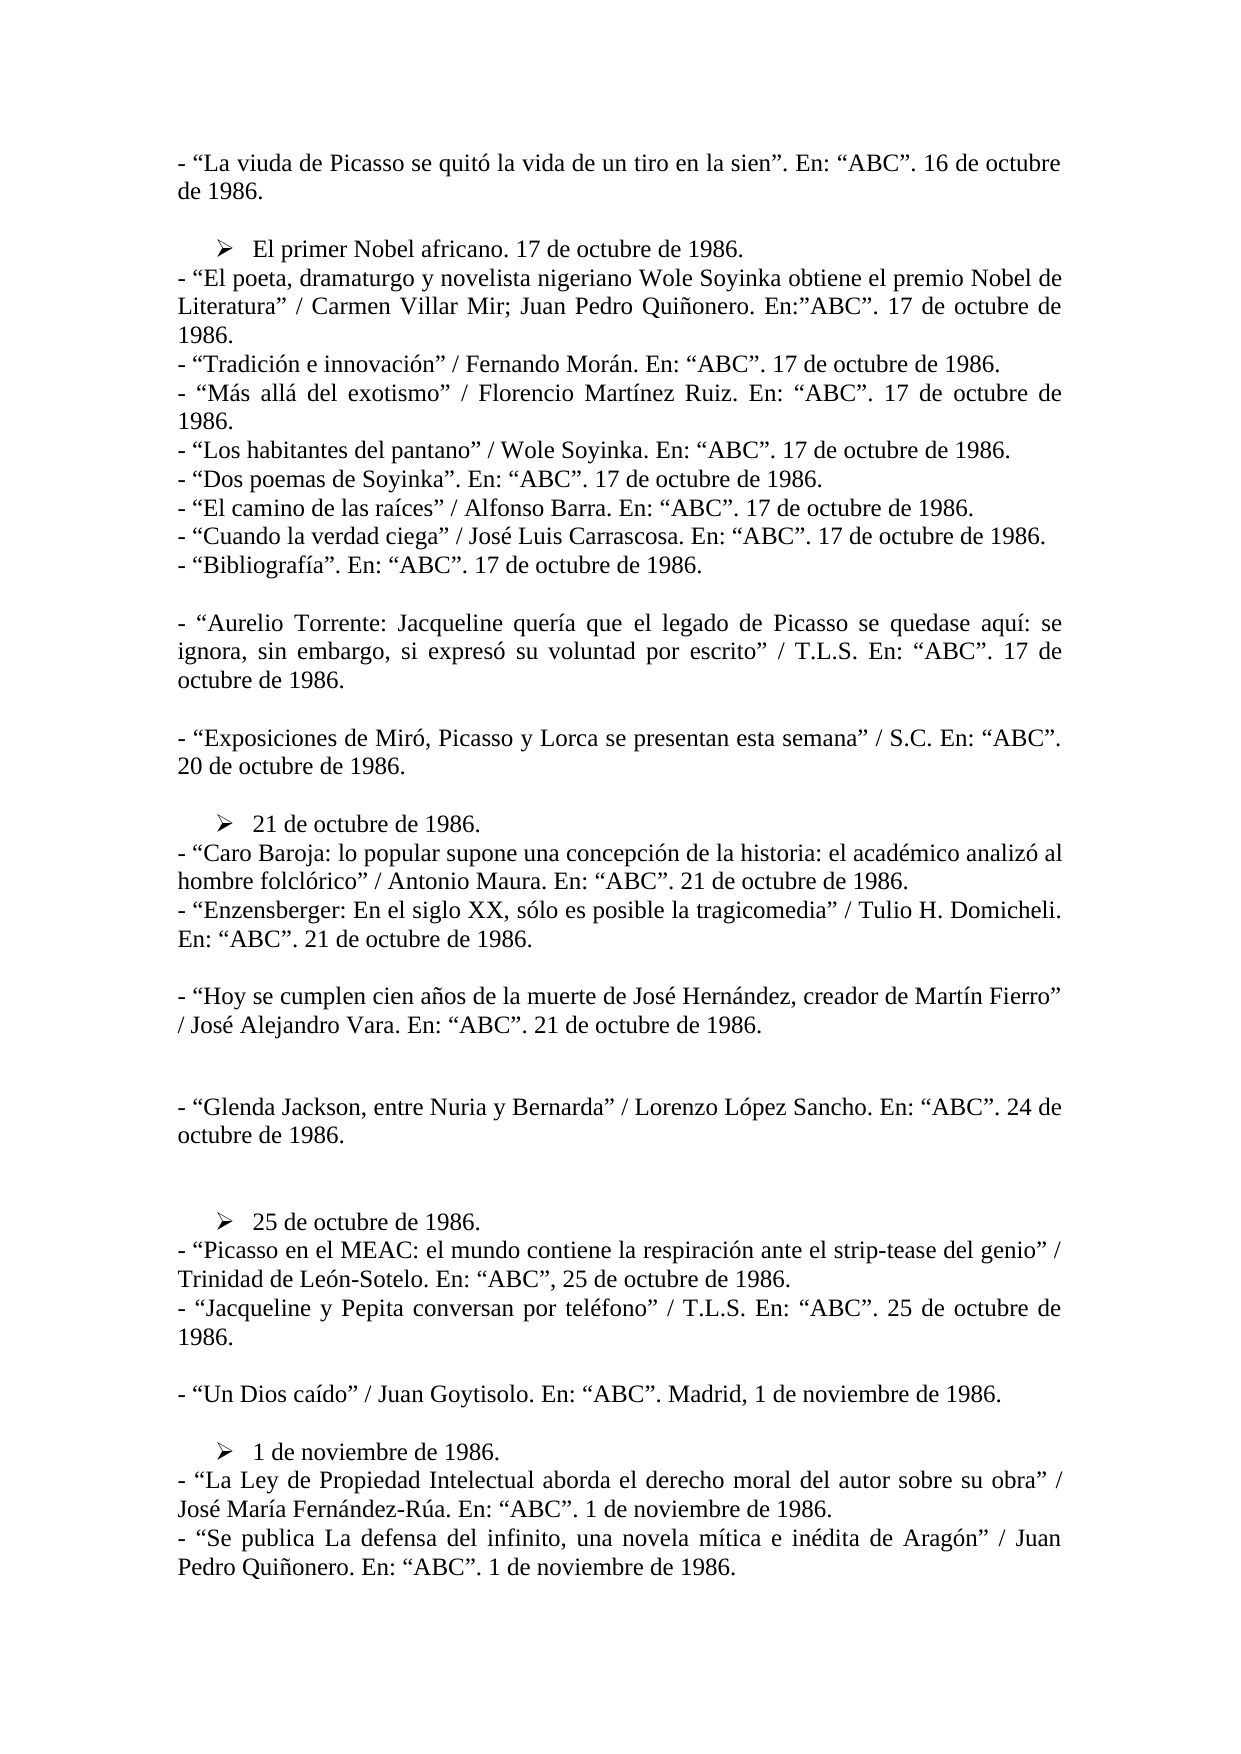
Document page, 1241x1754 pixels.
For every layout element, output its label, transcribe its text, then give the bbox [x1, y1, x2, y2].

text - “Dos poemas de Soyinka”. En: “ABC”. 17 de octubre de 1986. [177, 464, 1063, 493]
text - “Enzensberger: En el siglo XX, sólo es posible la tragicomedia” / Tulio H. Domicheli. En: “ABC”. 21 de octubre de 1986. [177, 895, 1063, 953]
text - “Glenda Jackson, entre Nuria y Bernarda” / Lorenzo López Sancho. En: “ABC”. 24 de octubre de 1986. [177, 1092, 1063, 1149]
text - “Bibliografía”. En: “ABC”. 17 de octubre de 1986. [177, 550, 1063, 579]
text - “Picasso en el MEAC: el mundo contiene la respiración ante el strip-tease del genio” / Trinidad de León-Sotelo. En: “ABC”, 25 de octubre de 1986. [177, 1235, 1063, 1293]
text - “Tradición e innovación” / Fernando Morán. En: “ABC”. 17 de octubre de 1986. [177, 349, 1063, 378]
list 25 de octubre de 1986. [215, 1207, 1063, 1235]
text - “Se publica La defensa del infinito, una novela mítica e inédita de Aragón” / Juan Pedro Quiñonero. En: “ABC”. 1 de noviembre de 1986. [177, 1523, 1063, 1580]
text - “El poeta, dramaturgo y novelista nigeriano Wole Soyinka obtiene el premio Nobel de Literatura” / Carmen Villar Mir; Juan Pedro Quiñonero. En:”ABC”. 17 de octubre de 1986. [177, 263, 1063, 349]
text - “La viuda de Picasso se quitó la vida de un tiro en la sien”. En: “ABC”. 16 de octubre de 1986. [177, 148, 1063, 205]
list 21 de octubre de 1986. [215, 809, 1063, 838]
text - “Jacqueline y Pepita conversan por teléfono” / T.L.S. En: “ABC”. 25 de octubre de 1986. [177, 1293, 1063, 1350]
text - “Aurelio Torrente: Jacqueline quería que el legado de Picasso se quedase aquí: se ignora, sin embargo, si expresó su voluntad por escrito” / T.L.S. En: “ABC”. 17 de octubre de 1986. [177, 608, 1063, 694]
text - “La Ley de Propiedad Intelectual aborda el derecho moral del autor sobre su obra” / José María Fernández-Rúa. En: “ABC”. 1 de noviembre de 1986. [177, 1465, 1063, 1523]
text - “Cuando la verdad ciega” / José Luis Carrascosa. En: “ABC”. 17 de octubre de 1986. [177, 521, 1063, 550]
list 1 de noviembre de 1986. [215, 1437, 1063, 1465]
text - “Un Dios caído” / Juan Goytisolo. En: “ABC”. Madrid, 1 de noviembre de 1986. [177, 1379, 1063, 1408]
list El primer Nobel africano. 17 de octubre de 1986. [215, 234, 1063, 263]
text - “Exposiciones de Miró, Picasso y Lorca se presentan esta semana” / S.C. En: “ABC”. 20 de octubre de 1986. [177, 723, 1063, 780]
text - “Los habitantes del pantano” / Wole Soyinka. En: “ABC”. 17 de octubre de 1986. [177, 435, 1063, 464]
text - “Hoy se cumplen cien años de la muerte de José Hernández, creador de Martín Fierro” / José Alejandro Vara. En: “ABC”. 21 de octubre de 1986. [177, 981, 1063, 1039]
text - “Caro Baroja: lo popular supone una concepción de la historia: el académico analizó al hombre folclórico” / Antonio Maura. En: “ABC”. 21 de octubre de 1986. [177, 838, 1063, 895]
text - “El camino de las raíces” / Alfonso Barra. En: “ABC”. 17 de octubre de 1986. [177, 493, 1063, 521]
text - “Más allá del exotismo” / Florencio Martínez Ruiz. En: “ABC”. 17 de octubre de 1986. [177, 378, 1063, 435]
